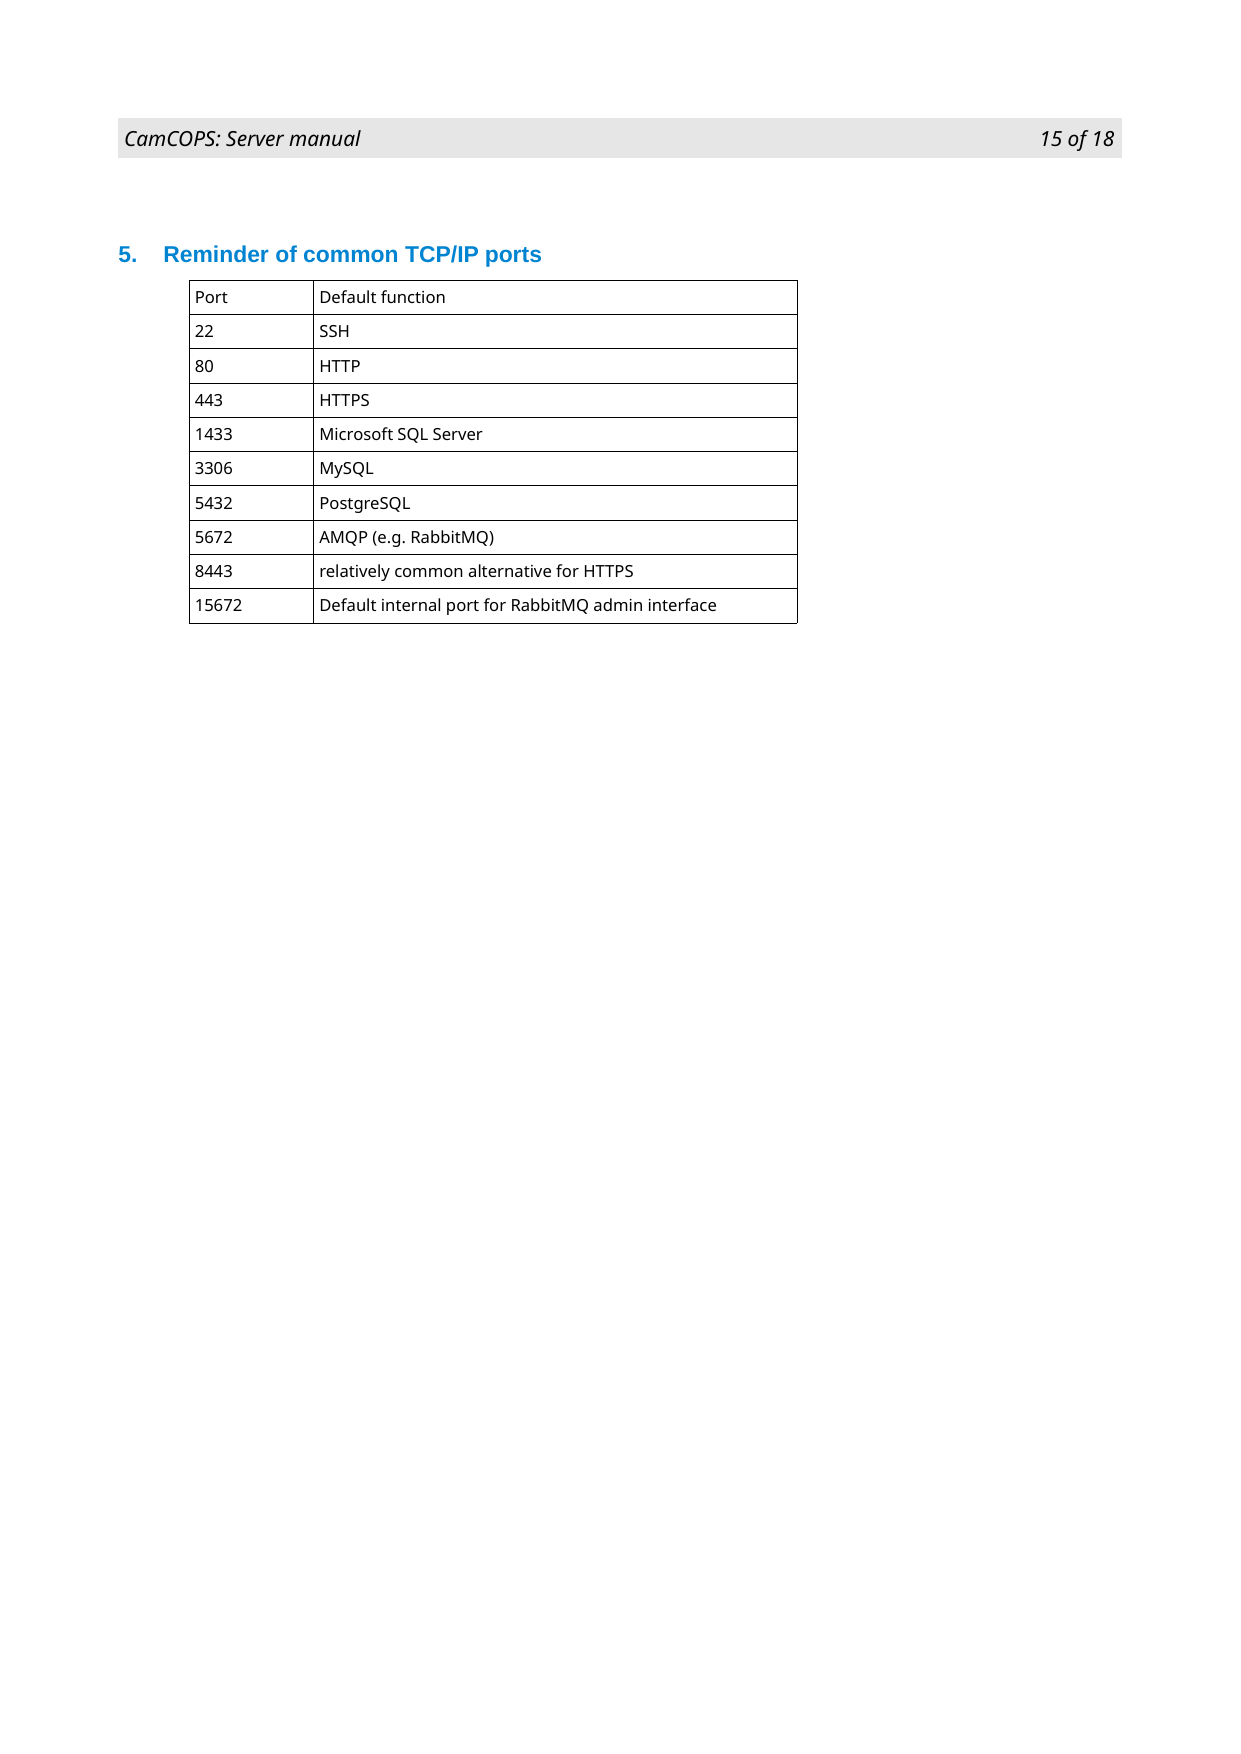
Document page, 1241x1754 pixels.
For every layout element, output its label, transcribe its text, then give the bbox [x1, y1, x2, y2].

table_cell Microsoft SQL Server [314, 418, 797, 451]
table_header Default function [314, 281, 797, 314]
table_cell HTTPS [314, 384, 797, 417]
table_cell Default internal port for RabbitMQ admin interface [314, 589, 797, 622]
table_cell 80 [190, 349, 313, 383]
table_cell AMQP (e.g. RabbitMQ) [314, 521, 797, 554]
table_cell relatively common alternative for HTTPS [314, 555, 797, 588]
table_cell HTTP [314, 349, 797, 383]
table_cell 3306 [190, 452, 313, 485]
table_cell 15672 [190, 589, 313, 622]
table_header Port [190, 281, 313, 314]
table_cell 5432 [190, 486, 313, 520]
table_cell PostgreSQL [314, 486, 797, 520]
table_cell SSH [314, 315, 797, 348]
table_cell 8443 [190, 555, 313, 588]
table_cell MySQL [314, 452, 797, 485]
table_cell 1433 [190, 418, 313, 451]
table_cell 443 [190, 384, 313, 417]
subtitle Reminder of common TCP/IP ports [118, 241, 1122, 267]
table_cell 22 [190, 315, 313, 348]
table_cell 5672 [190, 521, 313, 554]
